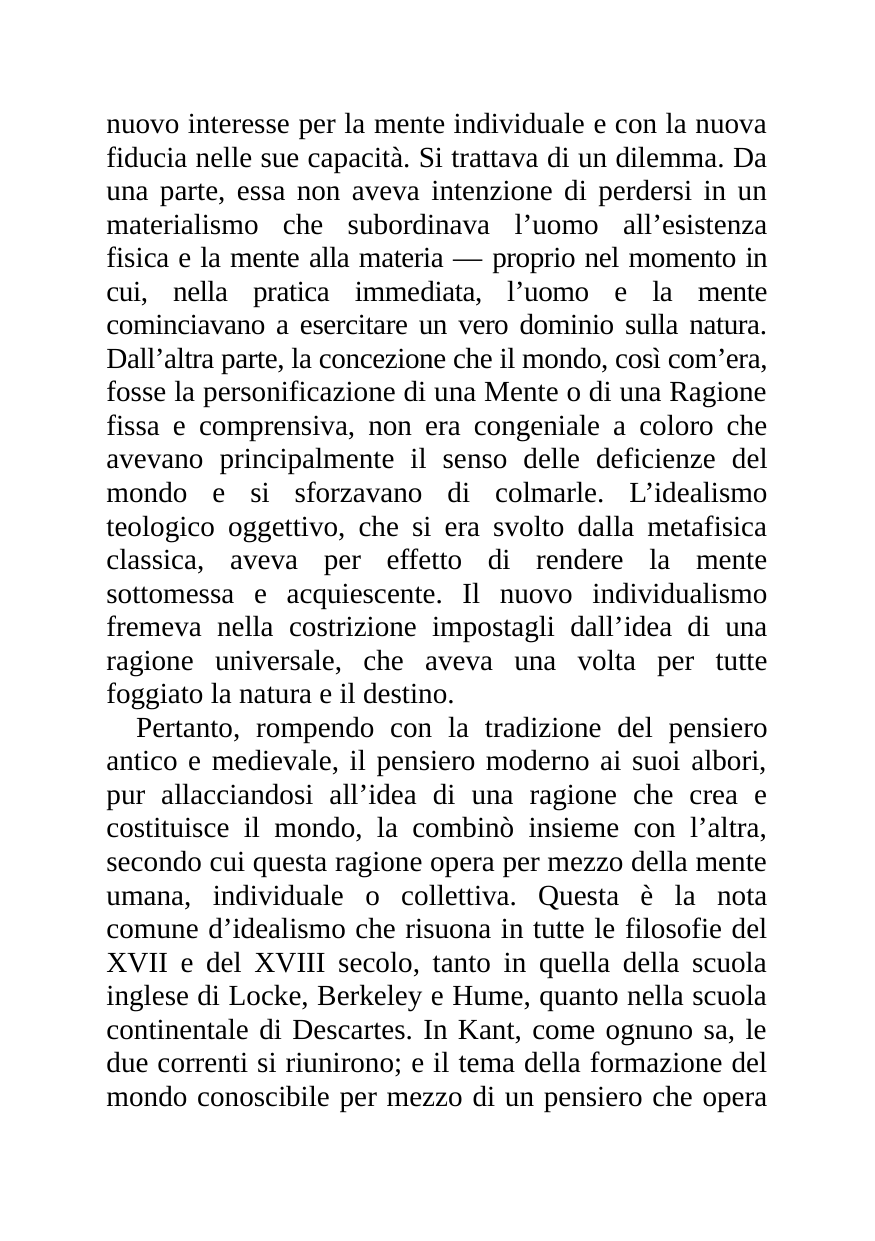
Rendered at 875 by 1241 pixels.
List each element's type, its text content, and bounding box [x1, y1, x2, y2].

text Pertanto, rompendo con la tradizione del pensiero antico e medievale, il pensiero moderno ai suoi albori, pur allacciandosi all’idea di una ragione che crea e costituisce il mondo, la combinò insieme con l’altra, secondo cui questa ragione opera per mezzo della mente umana, individuale o collettiva. Questa è la nota comune d’idealismo che risuona in tutte le filosofie del XVII e del XVIII secolo, tanto in quella della scuola inglese di Locke, Berkeley e Hume, quanto nella scuola continentale di Descartes. In Kant, come ognuno sa, le due correnti si riunirono; e il tema della formazione del mondo conoscibile per mezzo di un pensiero che opera [106, 710, 768, 1112]
text nuovo interesse per la mente individuale e con la nuova fiducia nelle sue capacità. Si trattava di un dilemma. Da una parte, essa non aveva intenzione di perdersi in un materialismo che subordinava l’uomo all’esistenza fisica e la mente alla materia — proprio nel momento in cui, nella pratica immediata, l’uomo e la mente cominciavano a esercitare un vero dominio sulla natura. Dall’altra parte, la concezione che il mondo, così com’era, fosse la personificazione di una Mente o di una Ragione fissa e comprensiva, non era congeniale a coloro che avevano principalmente il senso delle deficienze del mondo e si sforzavano di colmarle. L’idealismo teologico oggettivo, che si era svolto dalla metafisica classica, aveva per effetto di rendere la mente sottomessa e acquiescente. Il nuovo individualismo fremeva nella costrizione impostagli dall’idea di una ragione universale, che aveva una volta per tutte foggiato la natura e il destino. [106, 106, 768, 710]
